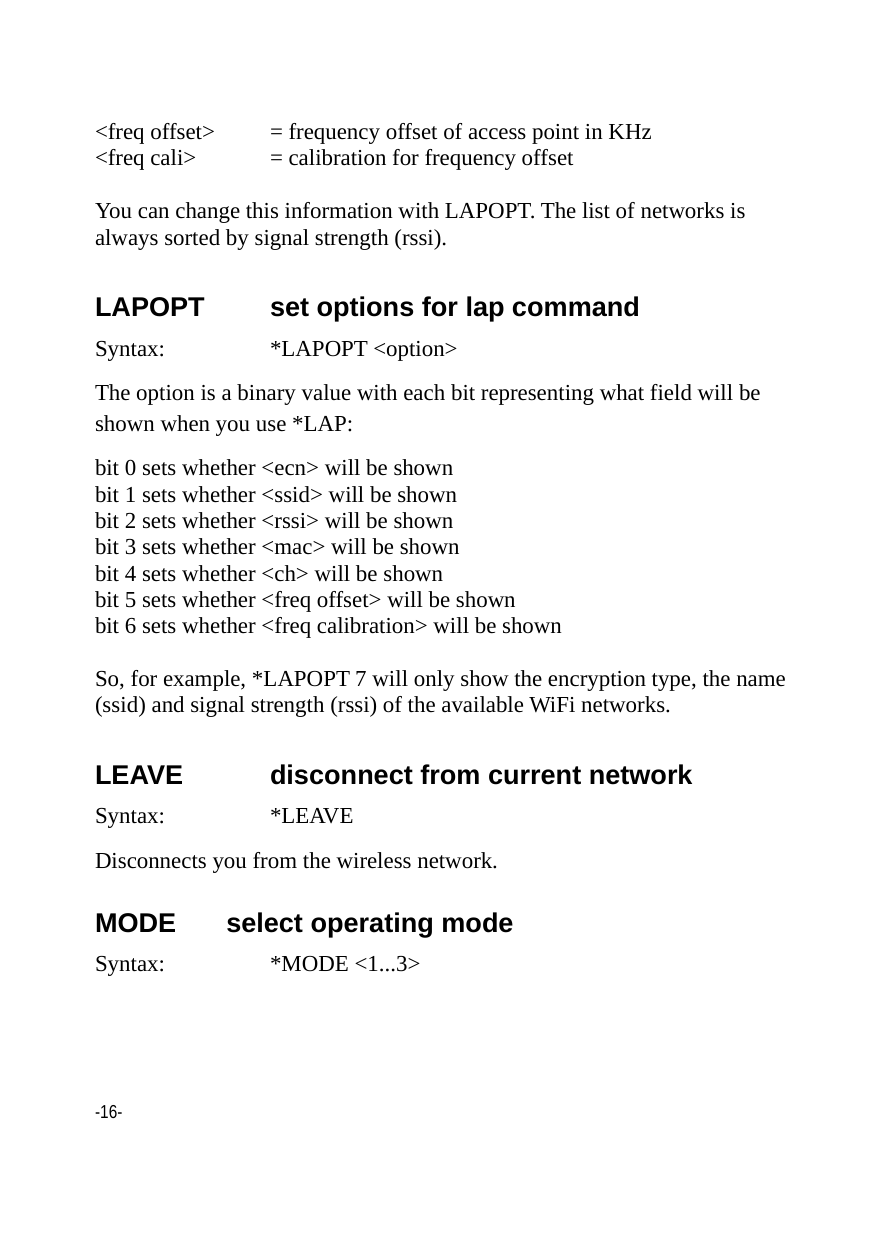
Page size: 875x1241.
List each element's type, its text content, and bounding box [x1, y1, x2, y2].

text Syntax: *LEAVE [95, 803, 815, 829]
subtitle MODE select operating mode [95, 907, 815, 938]
text bit 5 sets whether <freq offset> will be shown [95, 586, 815, 612]
text Syntax: *MODE <1...3> [95, 951, 815, 977]
text bit 2 sets whether <rssi> will be shown [95, 507, 815, 533]
text bit 0 sets whether <ecn> will be shown [95, 454, 815, 481]
text You can change this information with LAPOPT. The list of networks is always sorted by signal strength (rssi). [95, 197, 815, 250]
subtitle LEAVE disconnect from current network [95, 759, 815, 790]
text bit 3 sets whether <mac> will be shown [95, 533, 815, 560]
text <freq cali> = calibration for frequency offset [95, 144, 815, 171]
text bit 4 sets whether <ch> will be shown [95, 560, 815, 586]
text Syntax: *LAPOPT <option> [95, 334, 815, 361]
text bit 6 sets whether <freq calibration> will be shown [95, 612, 815, 639]
text bit 1 sets whether <ssid> will be shown [95, 481, 815, 507]
text <freq offset> = frequency offset of access point in KHz [95, 118, 815, 144]
subtitle LAPOPT set options for lap command [95, 291, 815, 322]
text Disconnects you from the wireless network. [95, 847, 815, 874]
text So, for example, *LAPOPT 7 will only show the encryption type, the name (ssid) and signal strength (rssi) of the available WiFi networks. [95, 665, 815, 718]
text The option is a binary value with each bit representing what field will be shown when you use *LAP: [95, 379, 815, 436]
